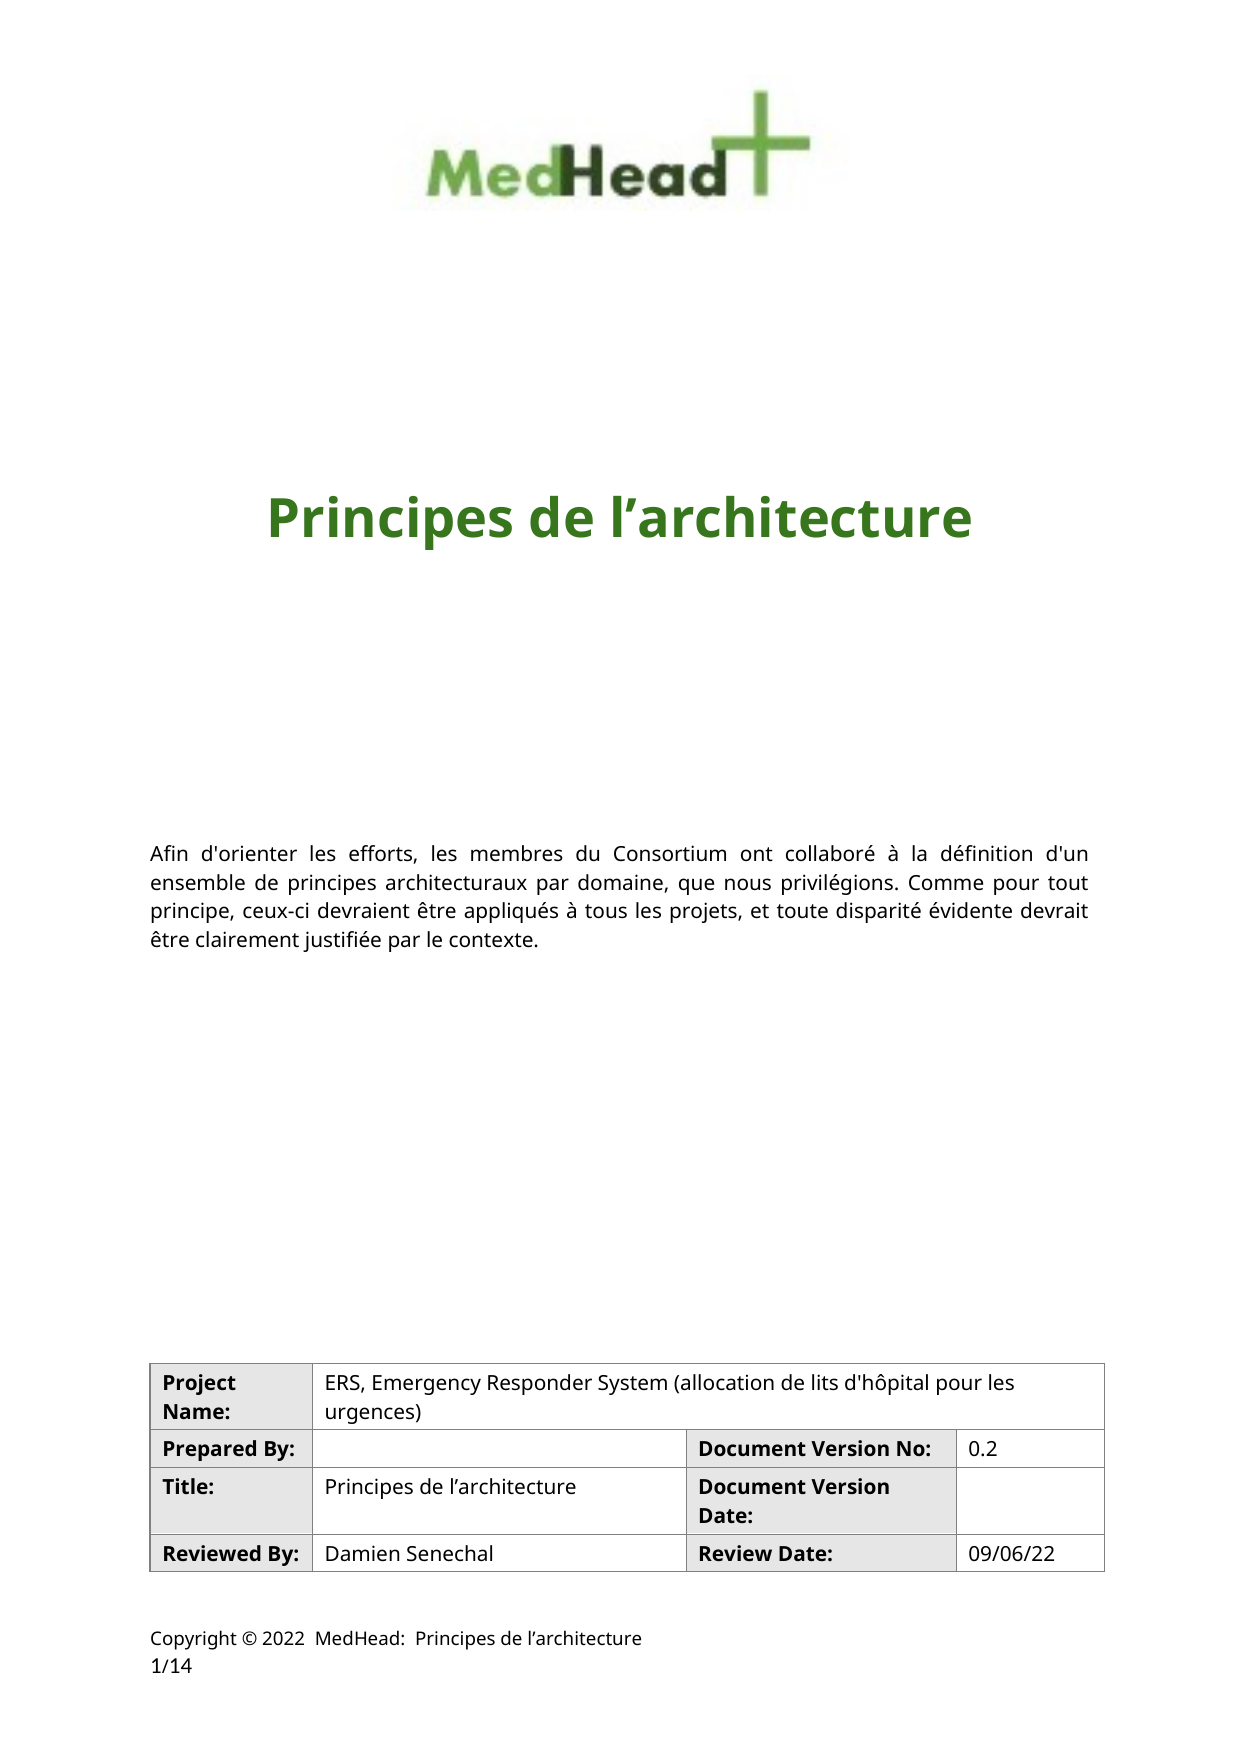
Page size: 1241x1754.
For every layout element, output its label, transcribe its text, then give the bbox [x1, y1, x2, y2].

picture [390, 75, 850, 211]
table_header Project Name: [151, 1364, 312, 1429]
table_cell Damien Senechal [313, 1535, 686, 1571]
table_cell Title: [151, 1468, 312, 1533]
table_header ERS, Emergency Responder System (allocation de lits d'hôpital pour les urgences) [313, 1364, 1104, 1429]
table_cell [313, 1430, 686, 1467]
table_cell Review Date: [687, 1535, 956, 1571]
table_cell 09/06/22 [957, 1535, 1104, 1571]
title Principes de l’architecture [150, 479, 1090, 553]
table_cell Principes de l’architecture [313, 1468, 686, 1533]
table_cell Document Version No: [687, 1430, 956, 1467]
text Afin d'orienter les efforts, les membres du Consortium ont collaboré à la définition d'un ensemble de principes architecturaux par domaine, que nous privilégions. Comme pour tout principe, ceux-ci devraient être appliqués à tous les projets, et toute disparité évidente devrait être clairement justifiée par le contexte. [150, 839, 1090, 953]
table_cell 0.2 [957, 1430, 1104, 1467]
table_cell [957, 1468, 1104, 1533]
table_cell Document Version Date: [687, 1468, 956, 1533]
table_cell Prepared By: [151, 1430, 312, 1467]
table_cell Reviewed By: [151, 1535, 312, 1571]
